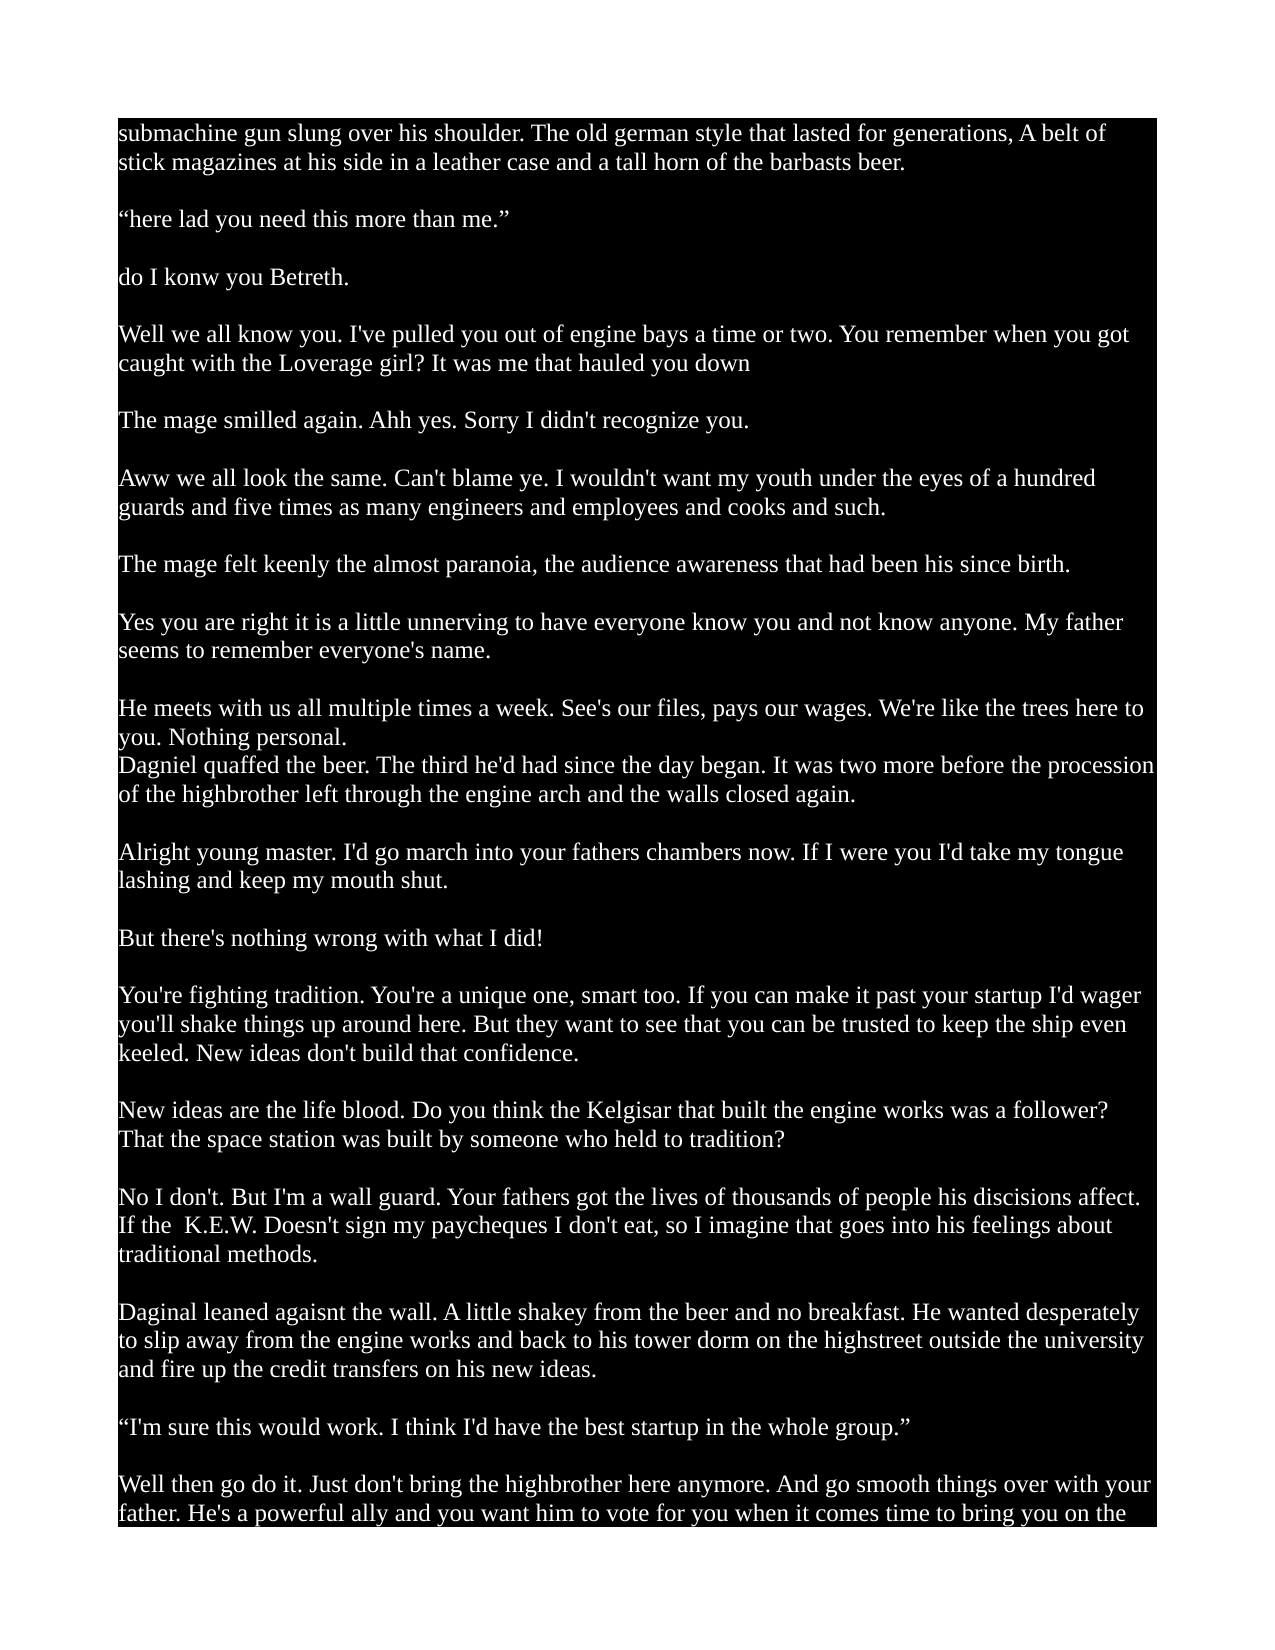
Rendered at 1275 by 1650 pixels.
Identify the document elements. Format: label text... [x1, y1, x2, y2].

text Daginal leaned agaisnt the wall. A little shakey from the beer and no breakfast. He wanted desperately to slip away from the engine works and back to his tower dorm on the highstreet outside the university and fire up the credit transfers on his new ideas. “I'm sure this would work. I think I'd have the best startup in the whole group.” Well then go do it. Just don't bring the highbrother here anymore. And go smooth things over with your father. He's a powerful ally and you want him to vote for you when it comes time to bring you on the [118, 1297, 1157, 1527]
text submachine gun slung over his shoulder. The old german style that lasted for generations, A belt of stick magazines at his side in a leather case and a tall horn of the barbasts beer. “here lad you need this more than me.” do I konw you Betreth. Well we all know you. I've pulled you out of engine bays a time or two. You remember when you got caught with the Loverage girl? It was me that hauled you down [118, 118, 1157, 377]
text The mage smilled again. Ahh yes. Sorry I didn't recognize you. Aww we all look the same. Can't blame ye. I wouldn't want my youth under the eyes of a hundred guards and five times as many engineers and employees and cooks and such. The mage felt keenly the almost paranoia, the audience awareness that had been his since birth. Yes you are right it is a little unnerving to have everyone know you and not know anyone. My father seems to remember everyone's name. He meets with us all multiple times a week. See's our files, pays our wages. We're like the trees here to you. Nothing personal. Dagniel quaffed the beer. The third he'd had since the day began. It was two more before the procession of the highbrother left through the engine arch and the walls closed again. Alright young master. I'd go march into your fathers chambers now. If I were you I'd take my tongue lashing and keep my mouth shut. But there's nothing wrong with what I did! You're fighting tradition. You're a unique one, smart too. If you can make it past your startup I'd wager you'll shake things up around here. But they want to see that you can be trusted to keep the ship even keeled. New ideas don't build that confidence. New ideas are the life blood. Do you think the Kelgisar that built the engine works was a follower? That the space station was built by someone who held to tradition? No I don't. But I'm a wall guard. Your fathers got the lives of thousands of people his discisions affect. If the K.E.W. Doesn't sign my paycheques I don't eat, so I imagine that goes into his feelings about traditional methods. [118, 406, 1157, 1268]
